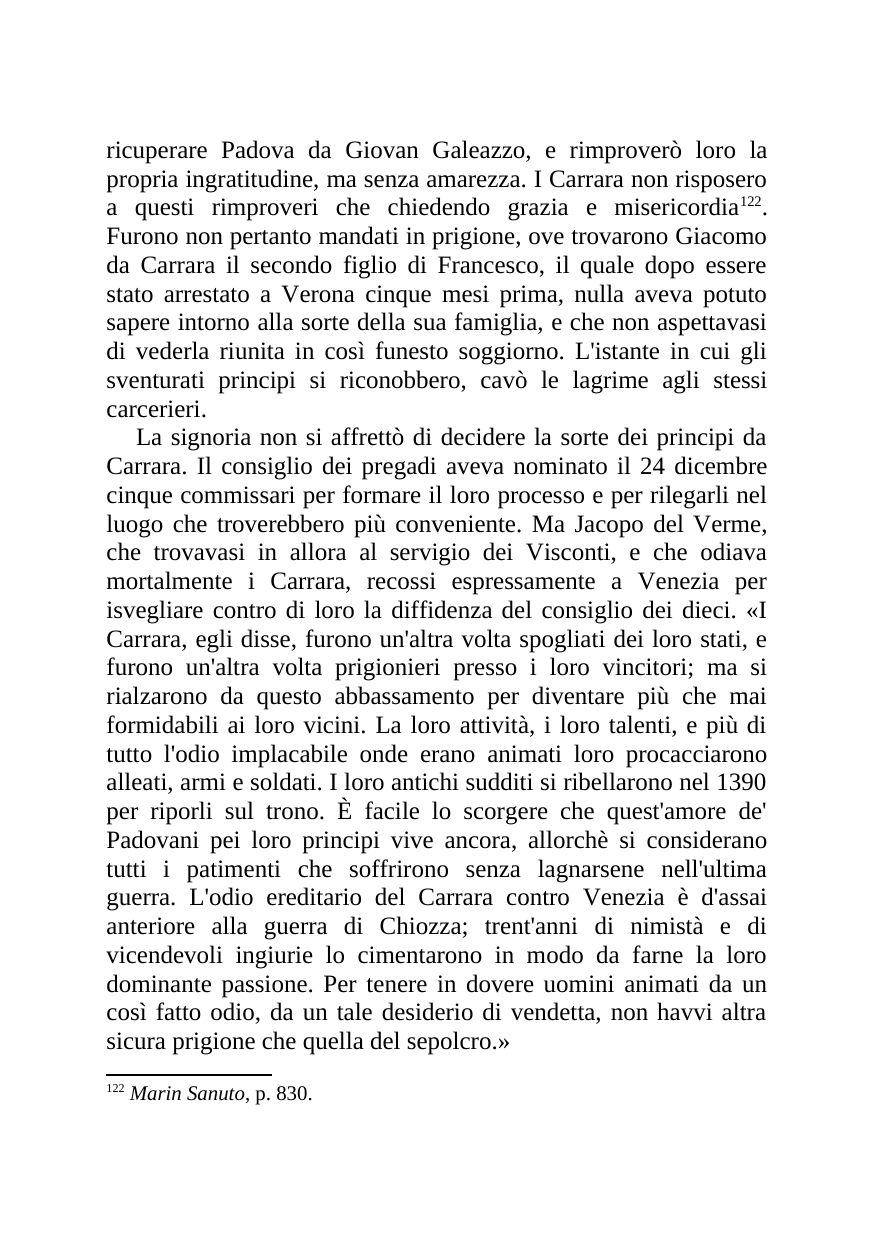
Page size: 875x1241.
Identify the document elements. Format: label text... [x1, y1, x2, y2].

text ricuperare Padova da Giovan Galeazzo, e rimproverò loro la propria ingratitudine, ma senza amarezza. I Carrara non risposero a questi rimproveri che chiedendo grazia e misericordia. Furono non pertanto mandati in prigione, ove trovarono Giacomo da Carrara il secondo figlio di Francesco, il quale dopo essere stato arrestato a Verona cinque mesi prima, nulla aveva potuto sapere intorno alla sorte della sua famiglia, e che non aspettavasi di vederla riunita in così funesto soggiorno. L'istante in cui gli sventurati principi si riconobbero, cavò le lagrime agli stessi carcerieri. [106, 135, 768, 422]
text La signoria non si affrettò di decidere la sorte dei principi da Carrara. Il consiglio dei pregadi aveva nominato il 24 dicembre cinque commissari per formare il loro processo e per rilegarli nel luogo che troverebbero più conveniente. Ma Jacopo del Verme, che trovavasi in allora al servigio dei Visconti, e che odiava mortalmente i Carrara, recossi espressamente a Venezia per isvegliare contro di loro la diffidenza del consiglio dei dieci. «I Carrara, egli disse, furono un'altra volta spogliati dei loro stati, e furono un'altra volta prigionieri presso i loro vincitori; ma si rialzarono da questo abbassamento per diventare più che mai formidabili ai loro vicini. La loro attività, i loro talenti, e più di tutto l'odio implacabile onde erano animati loro procacciarono alleati, armi e soldati. I loro antichi sudditi si ribellarono nel 1390 per riporli sul trono. È facile lo scorgere che quest'amore de' Padovani pei loro principi vive ancora, allorchè si considerano tutti i patimenti che soffrirono senza lagnarsene nell'ultima guerra. L'odio ereditario del Carrara contro Venezia è d'assai anteriore alla guerra di Chiozza; trent'anni di nimistà e di vicendevoli ingiurie lo cimentarono in modo da farne la loro dominante passione. Per tenere in dovere uomini animati da un così fatto odio, da un tale desiderio di vendetta, non havvi altra sicura prigione che quella del sepolcro.» [106, 422, 768, 1055]
text Marin Sanuto, p. 830. [106, 1081, 768, 1105]
